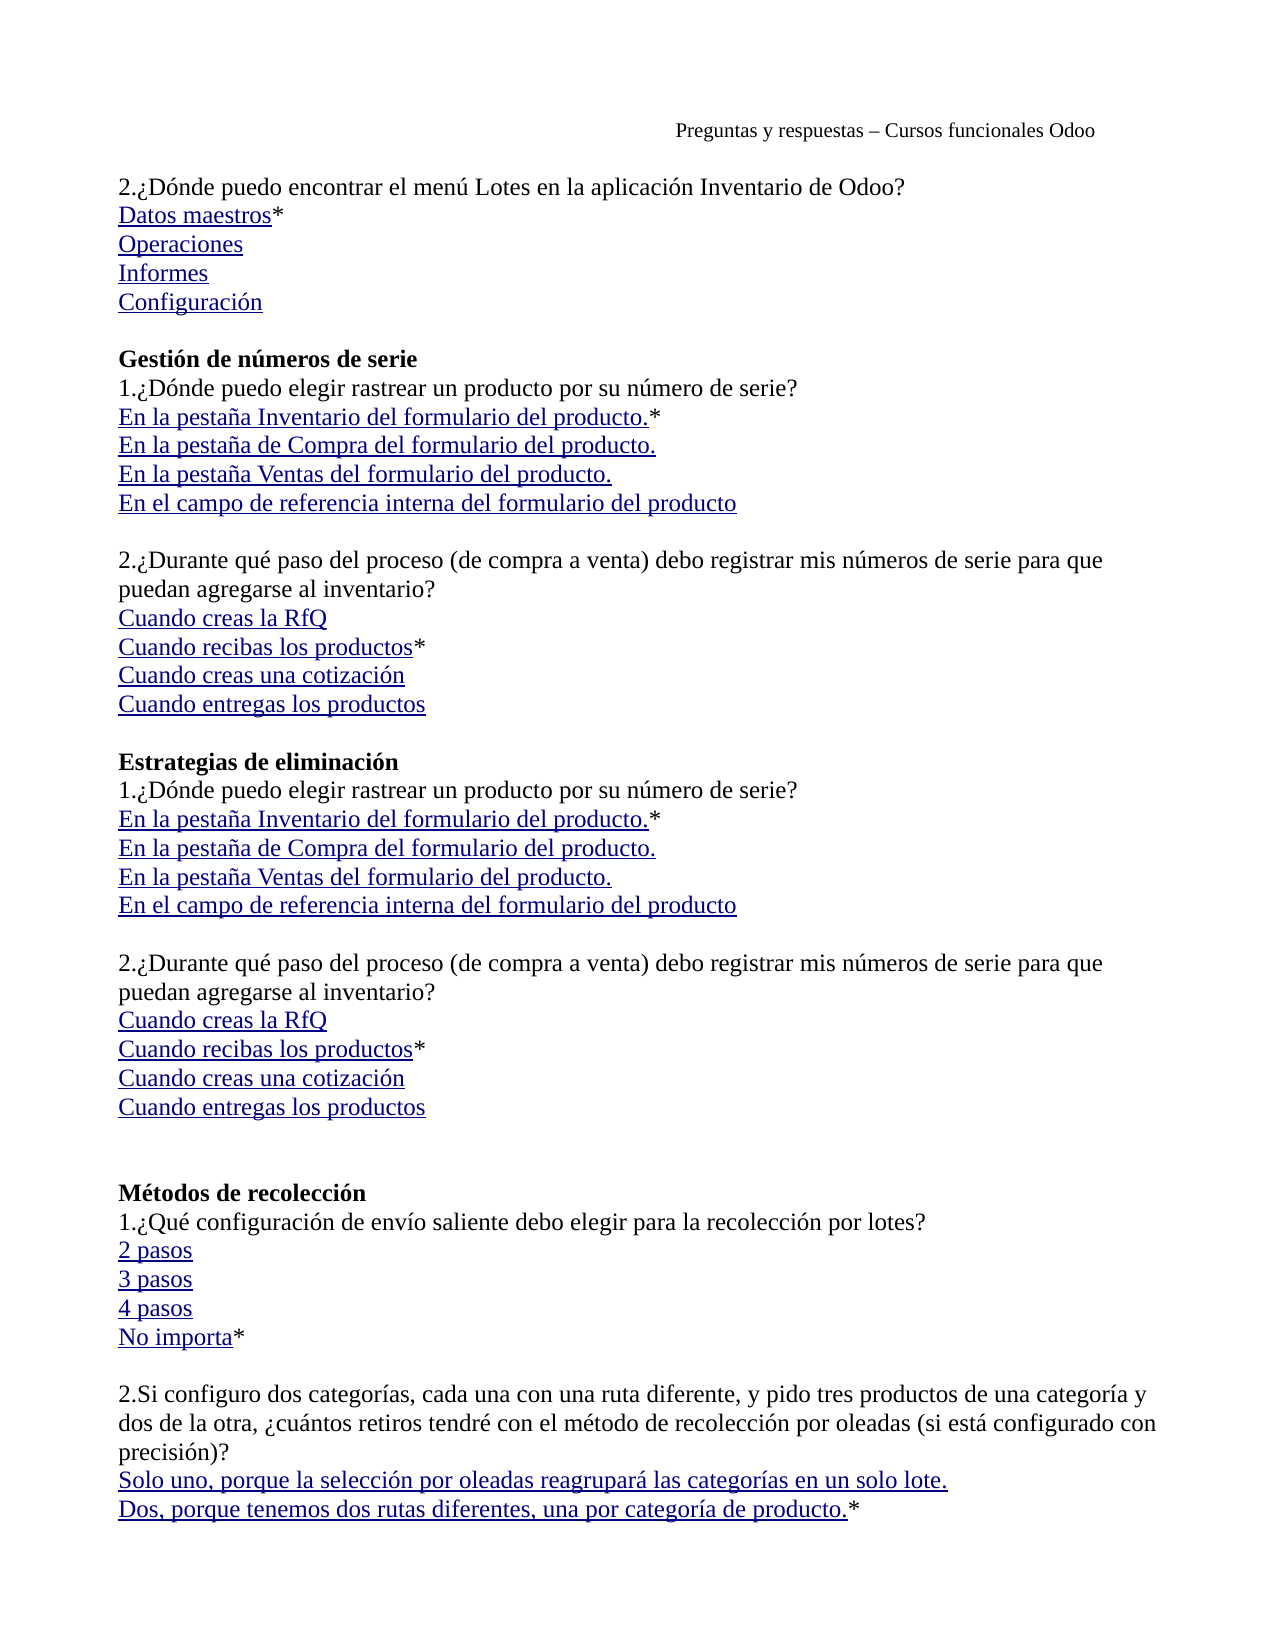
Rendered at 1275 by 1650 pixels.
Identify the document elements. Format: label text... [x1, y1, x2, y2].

text Estrategias de eliminación [118, 747, 1157, 775]
text 1.¿Dónde puedo elegir rastrear un producto por su número de serie? [118, 775, 1157, 804]
text Solo uno, porque la selección por oleadas reagrupará las categorías en un solo lote. [118, 1465, 1157, 1494]
text Métodos de recolección [118, 1178, 1157, 1207]
text Operaciones [118, 229, 1157, 258]
text Cuando entregas los productos [118, 1092, 1157, 1120]
text Configuración [118, 287, 1157, 315]
text 2.¿Durante qué paso del proceso (de compra a venta) debo registrar mis números de serie para que puedan agregarse al inventario? [118, 545, 1157, 603]
text 1.¿Qué configuración de envío saliente debo elegir para la recolección por lotes? [118, 1207, 1157, 1235]
text Cuando recibas los productos* [118, 632, 1157, 660]
text En la pestaña Inventario del formulario del producto.* [118, 804, 1157, 833]
text En la pestaña de Compra del formulario del producto. [118, 833, 1157, 862]
text En la pestaña de Compra del formulario del producto. [118, 430, 1157, 459]
text En la pestaña Ventas del formulario del producto. [118, 862, 1157, 890]
text Cuando creas una cotización [118, 1063, 1157, 1092]
text Cuando creas una cotización [118, 660, 1157, 689]
text 4 pasos [118, 1293, 1157, 1322]
text En la pestaña Inventario del formulario del producto.* [118, 402, 1157, 430]
text Dos, porque tenemos dos rutas diferentes, una por categoría de producto.* [118, 1494, 1157, 1523]
text En el campo de referencia interna del formulario del producto [118, 488, 1157, 517]
text 2.Si configuro dos categorías, cada una con una ruta diferente, y pido tres productos de una categoría y dos de la otra, ¿cuántos retiros tendré con el método de recolección por oleadas (si está configurado con precisión)? [118, 1379, 1157, 1465]
text Cuando creas la RfQ [118, 603, 1157, 632]
text 1.¿Dónde puedo elegir rastrear un producto por su número de serie? [118, 373, 1157, 402]
text 2.¿Dónde puedo encontrar el menú Lotes en la aplicación Inventario de Odoo? [118, 172, 1157, 200]
text Informes [118, 258, 1157, 287]
text Datos maestros* [118, 200, 1157, 229]
text Gestión de números de serie [118, 344, 1157, 373]
text 3 pasos [118, 1264, 1157, 1293]
text No importa* [118, 1322, 1157, 1350]
text 2 pasos [118, 1235, 1157, 1264]
text Cuando entregas los productos [118, 689, 1157, 718]
text En el campo de referencia interna del formulario del producto [118, 890, 1157, 919]
text Cuando recibas los productos* [118, 1034, 1157, 1063]
text Cuando creas la RfQ [118, 1005, 1157, 1034]
text En la pestaña Ventas del formulario del producto. [118, 459, 1157, 488]
text 2.¿Durante qué paso del proceso (de compra a venta) debo registrar mis números de serie para que puedan agregarse al inventario? [118, 948, 1157, 1005]
